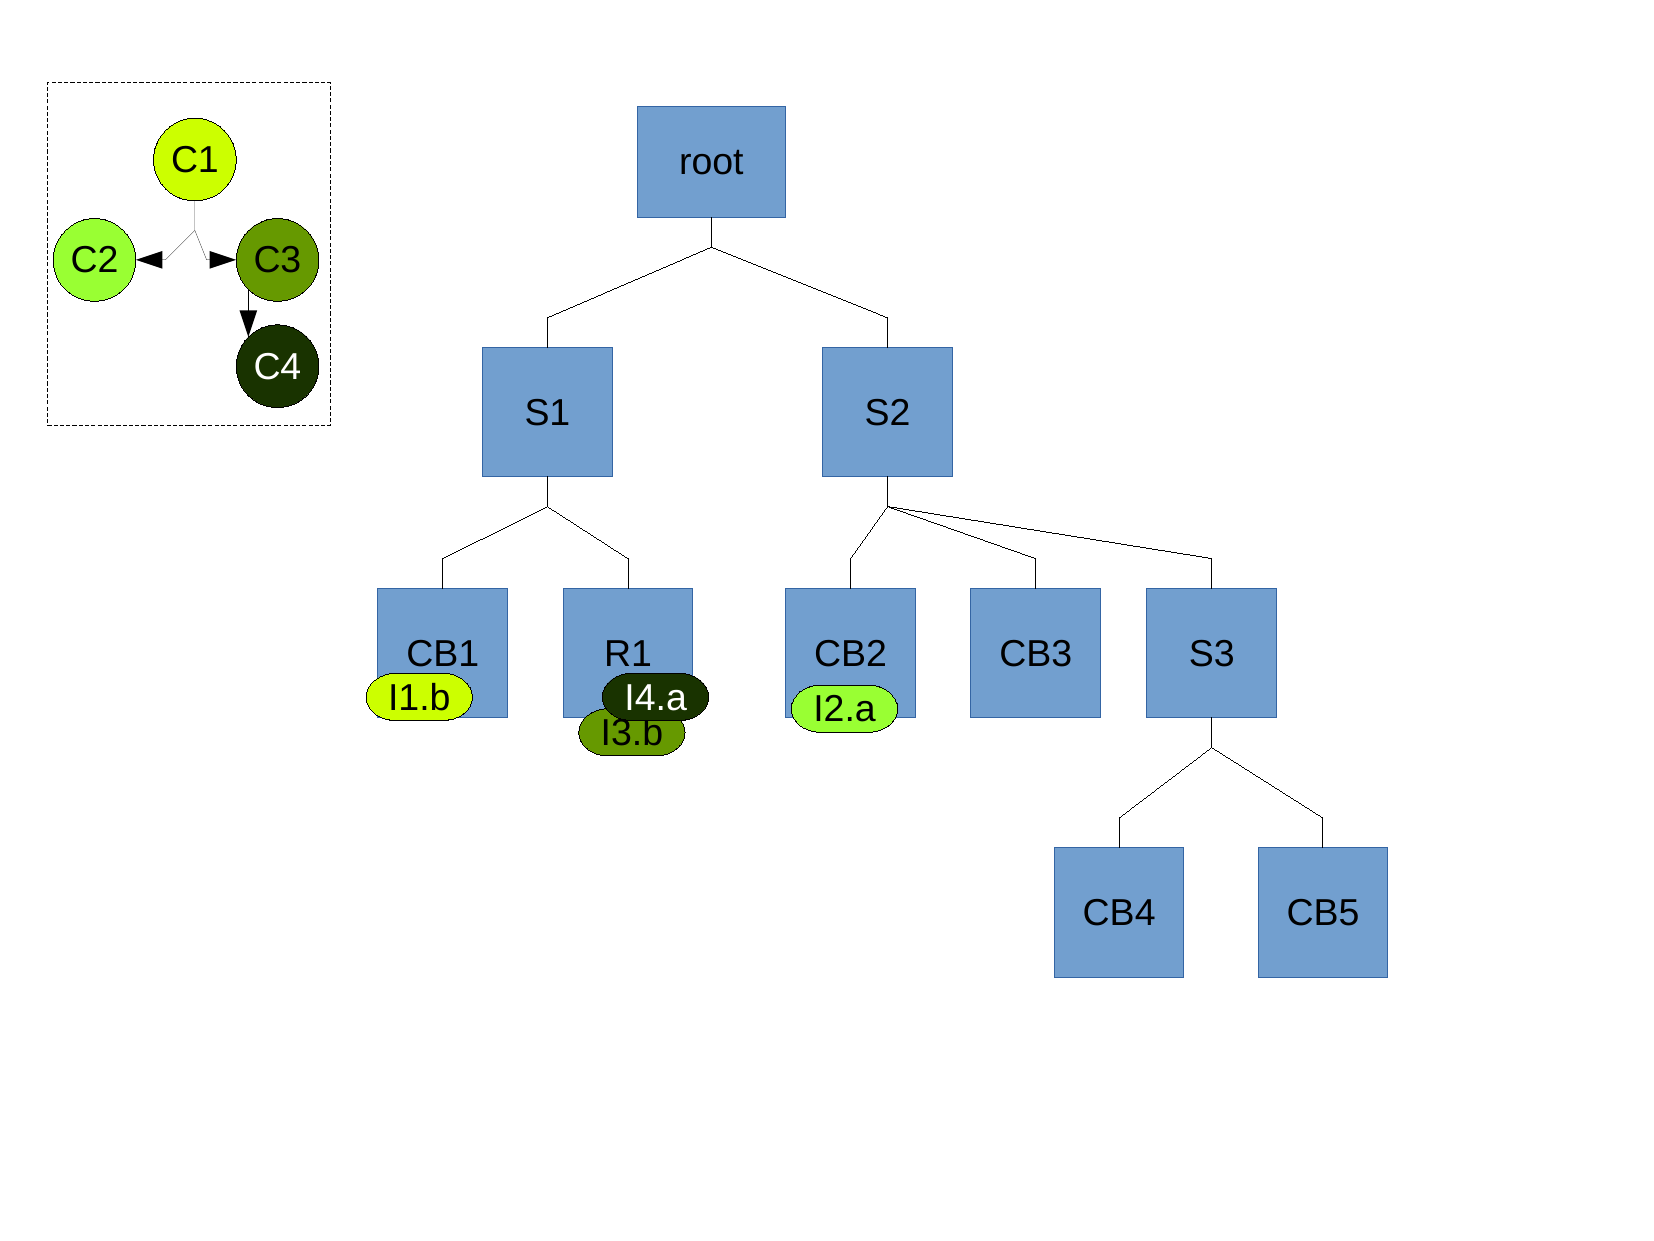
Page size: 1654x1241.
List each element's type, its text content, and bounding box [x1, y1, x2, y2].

text_box I2.a [791, 685, 898, 733]
text_box CB2 [785, 588, 916, 718]
text_box CB3 [970, 588, 1101, 718]
text_box CB4 [1054, 847, 1184, 978]
text_box I4.a [602, 673, 709, 721]
text_box C2 [53, 218, 136, 302]
text_box S2 [822, 347, 953, 477]
text_box CB1 [377, 588, 508, 718]
text_box S3 [1146, 588, 1277, 718]
text_box I3.b [578, 708, 686, 756]
text_box C1 [153, 118, 237, 201]
text_box I1.b [366, 673, 473, 721]
text_box C3 [236, 218, 319, 302]
text_box R1 [563, 588, 693, 718]
text_box S1 [482, 347, 613, 477]
text_box C4 [236, 324, 319, 408]
text_box I3.b [648, 727, 658, 743]
text_box root [637, 106, 786, 218]
text_box CB5 [1258, 847, 1388, 978]
